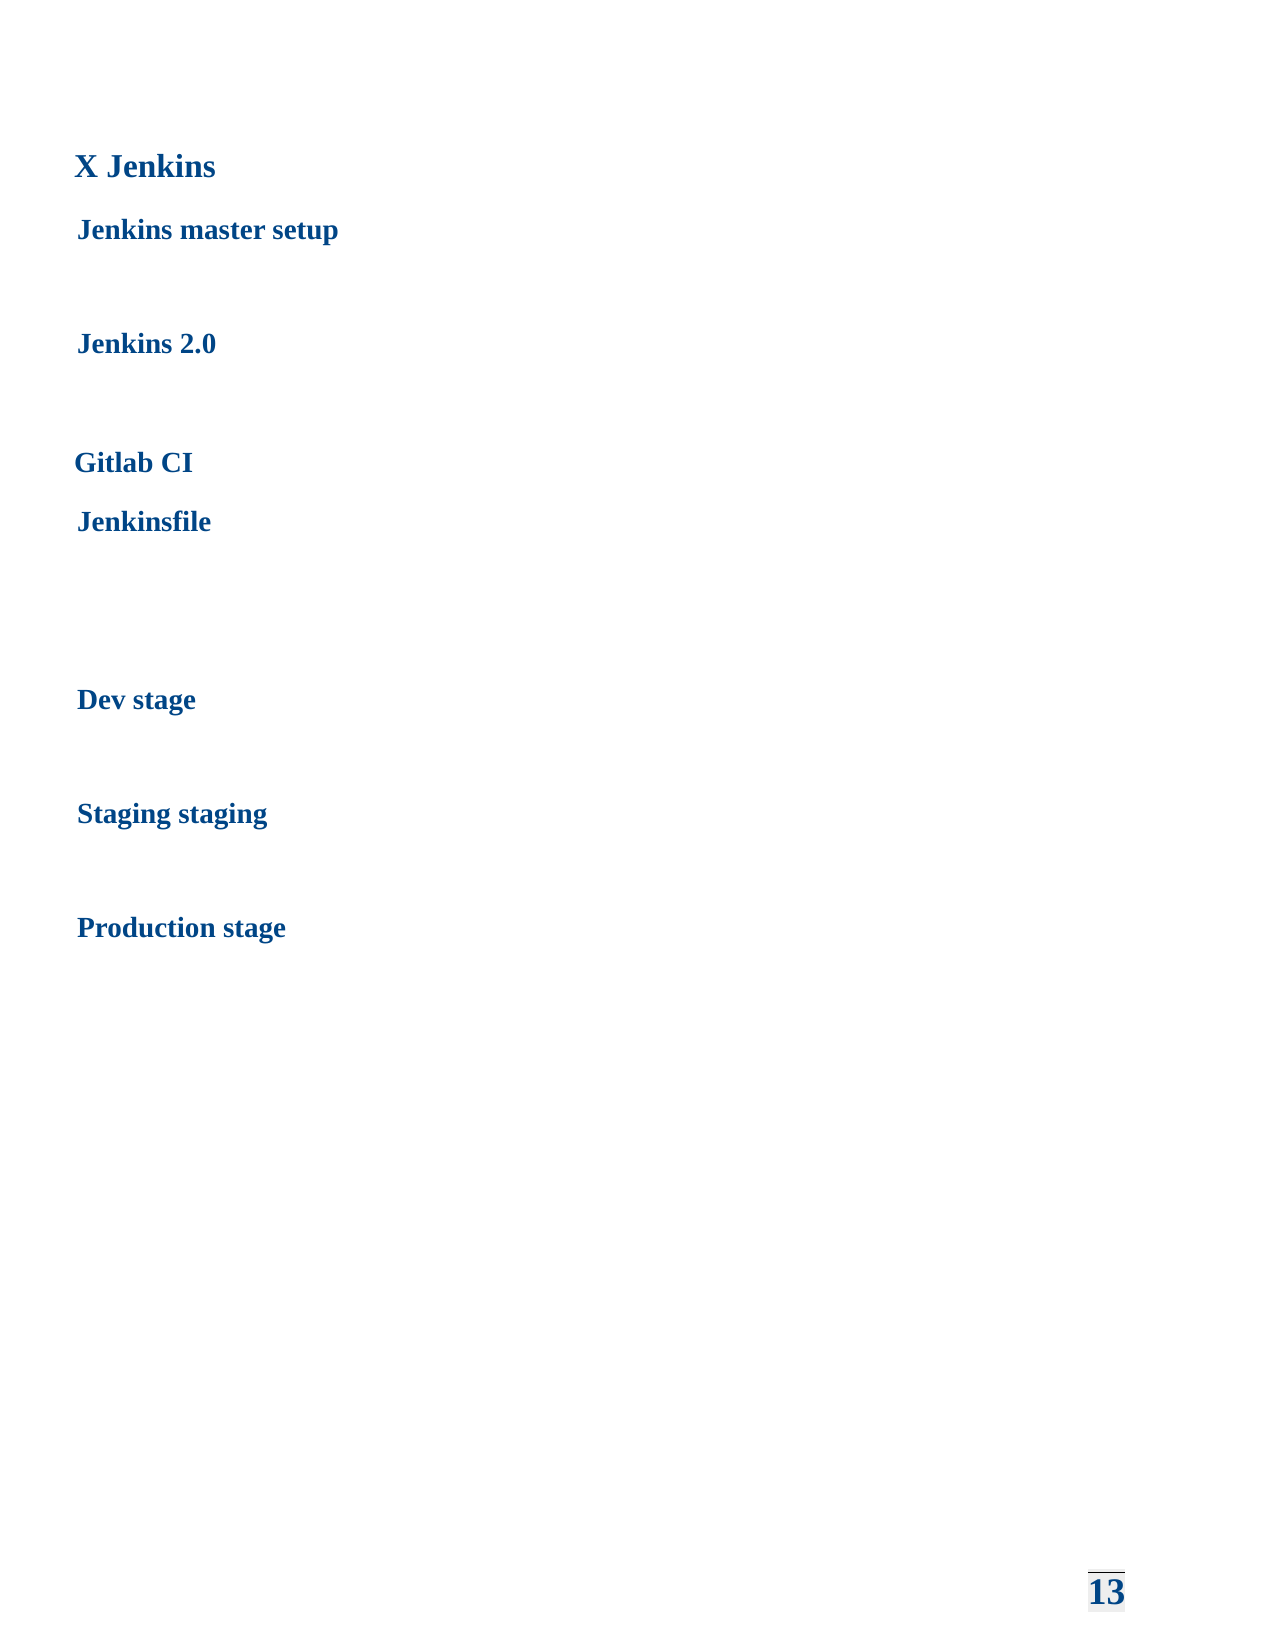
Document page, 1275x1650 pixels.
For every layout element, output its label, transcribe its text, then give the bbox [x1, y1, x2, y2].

subtitle Dev stage [74, 682, 1125, 715]
subtitle Production stage [74, 910, 1125, 943]
subtitle X Jenkins [74, 146, 1125, 184]
subtitle Gitlab CI [74, 445, 1125, 478]
subtitle Jenkinsfile [74, 504, 1125, 537]
subtitle Jenkins 2.0 [74, 326, 1125, 360]
subtitle Staging staging [74, 796, 1125, 829]
subtitle Jenkins master setup [74, 212, 1125, 246]
